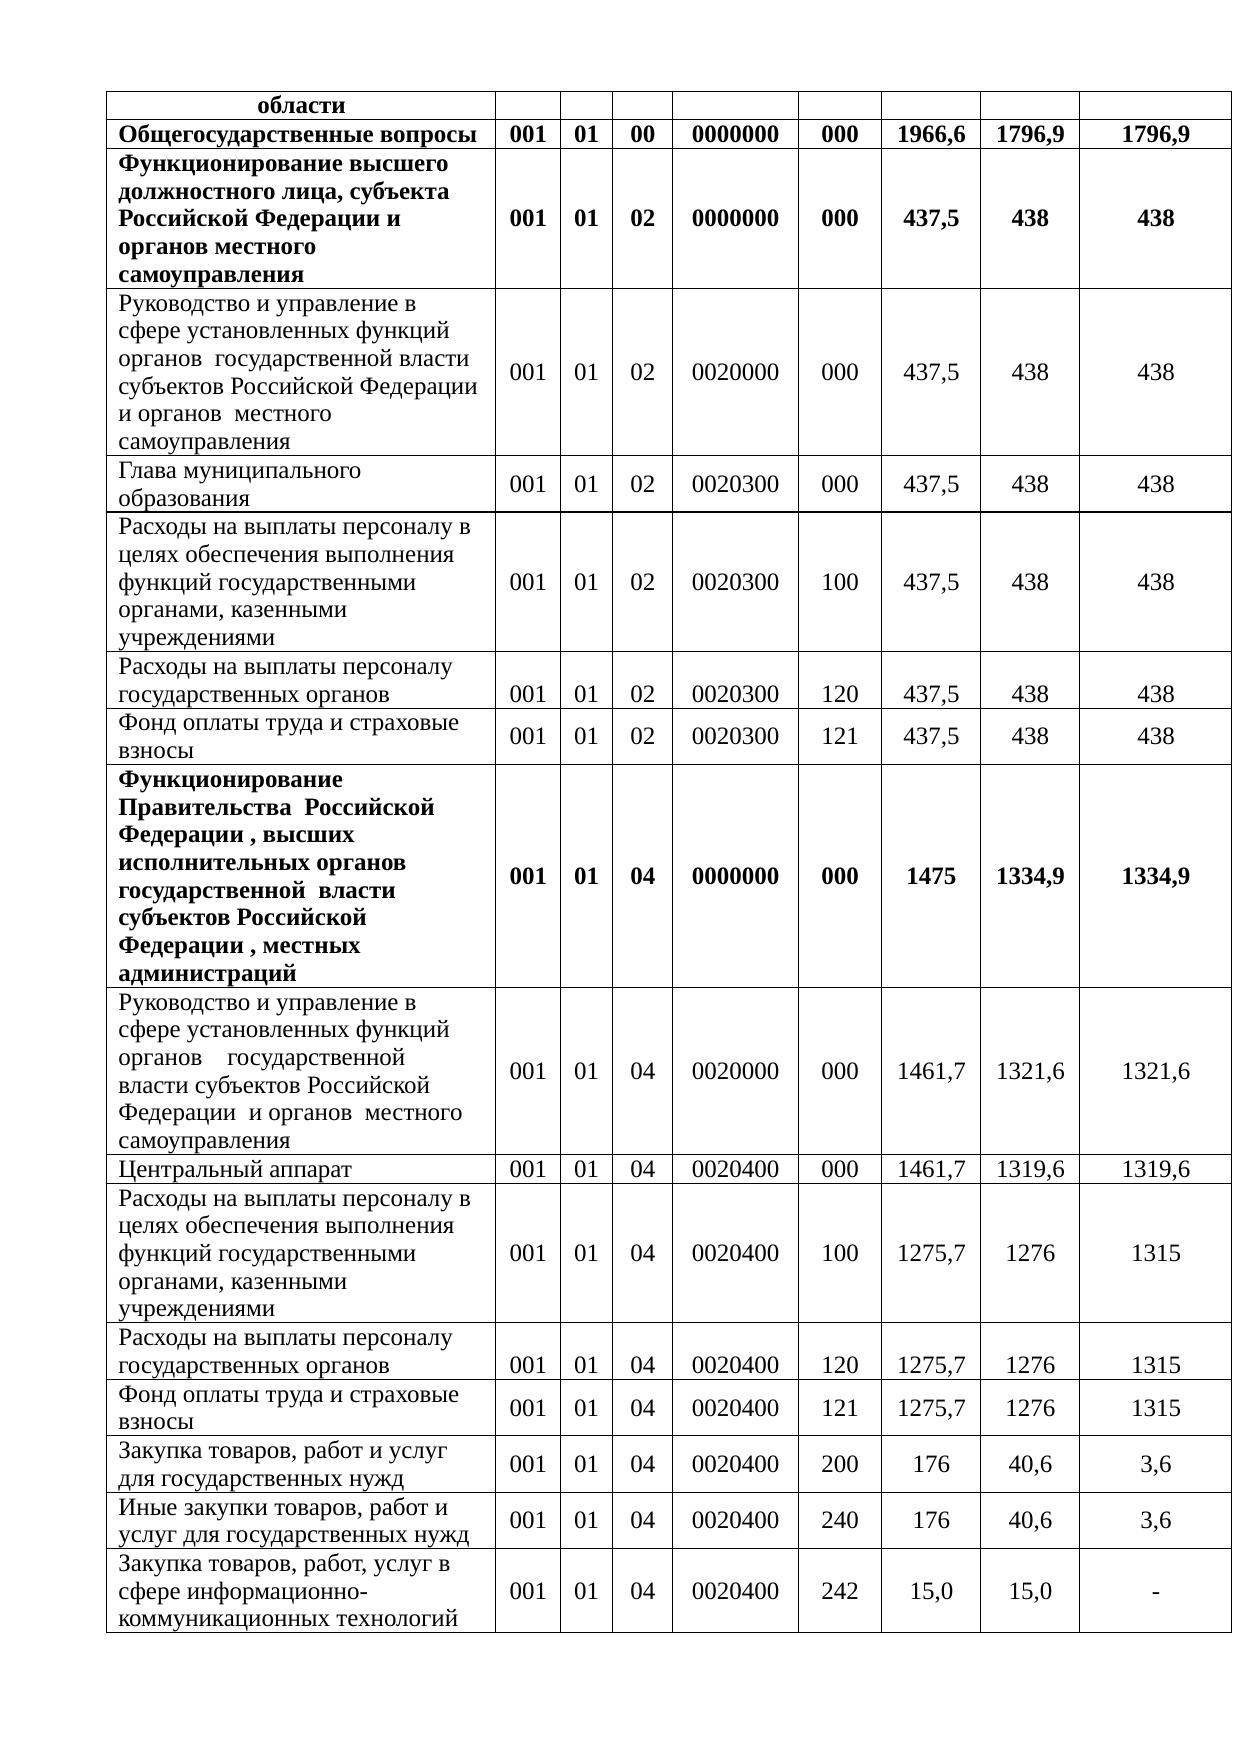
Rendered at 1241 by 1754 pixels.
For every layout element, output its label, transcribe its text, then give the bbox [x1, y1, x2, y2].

table_cell 1321,6 [981, 988, 1079, 1154]
table_cell 1319,6 [1080, 1155, 1231, 1183]
table_cell 1966,6 [882, 120, 980, 148]
table_cell 01 [561, 765, 612, 987]
table_cell 001 [496, 1184, 560, 1322]
table_cell Расходы на выплаты персоналу в целях обеспечения выполнения функций государственными органами, казенными учреждениями [107, 1184, 495, 1322]
table_cell 000 [799, 1155, 881, 1183]
table_cell Руководство и управление в сфере установленных функций органов государственной власти субъектов Российской Федерации и органов местного самоуправления [107, 289, 495, 455]
table_cell 121 [799, 1380, 881, 1435]
table_cell 0020300 [673, 709, 798, 764]
table_cell 001 [496, 289, 560, 455]
table_cell 1461,7 [882, 988, 980, 1154]
table_cell 1315 [1080, 1184, 1231, 1322]
table_cell 240 [799, 1493, 881, 1548]
table_cell 01 [561, 988, 612, 1154]
table_cell [561, 92, 612, 119]
table_cell 176 [882, 1436, 980, 1492]
table_cell 01 [561, 456, 612, 511]
table_cell Закупка товаров, работ и услуг для государственных нужд [107, 1436, 495, 1492]
table_cell Функционирование высшего должностного лица, субъекта Российской Федерации и органов местного самоуправления [107, 149, 495, 288]
table_cell 0020400 [673, 1380, 798, 1435]
table_cell 1315 [1080, 1380, 1231, 1435]
table_cell 001 [496, 765, 560, 987]
table_cell 1461,7 [882, 1155, 980, 1183]
table_cell Общегосударственные вопросы [107, 120, 495, 148]
table_cell 01 [561, 709, 612, 764]
table_cell 02 [613, 652, 672, 707]
table_cell 0000000 [673, 765, 798, 987]
table_cell 000 [799, 988, 881, 1154]
table_cell 001 [496, 1436, 560, 1492]
table_cell 120 [799, 652, 881, 707]
table_cell 01 [561, 1549, 612, 1632]
table_cell 02 [613, 149, 672, 288]
table_cell 02 [613, 709, 672, 764]
table_cell 001 [496, 709, 560, 764]
table_cell Центральный аппарат [107, 1155, 495, 1183]
table_cell 01 [561, 1380, 612, 1435]
table_cell 438 [1080, 513, 1231, 651]
table_cell 04 [613, 1380, 672, 1435]
table_cell [1080, 92, 1231, 119]
table_cell 01 [561, 1493, 612, 1548]
table_cell 001 [496, 1493, 560, 1548]
table_cell Закупка товаров, работ, услуг в сфере информационно-коммуникационных технологий [107, 1549, 495, 1632]
table_cell 1275,7 [882, 1323, 980, 1379]
table_cell 0000000 [673, 149, 798, 288]
table_cell 01 [561, 120, 612, 148]
table_cell 04 [613, 1155, 672, 1183]
table_cell Функционирование Правительства Российской Федерации , высших исполнительных органов государственной власти субъектов Российской Федерации , местных администраций [107, 765, 495, 987]
table_cell 176 [882, 1493, 980, 1548]
table_cell 437,5 [882, 513, 980, 651]
table_cell 04 [613, 765, 672, 987]
table_cell 01 [561, 1436, 612, 1492]
table_cell 01 [561, 149, 612, 288]
table_cell 001 [496, 1155, 560, 1183]
table_cell 001 [496, 1549, 560, 1632]
table_cell 001 [496, 1380, 560, 1435]
table_cell 02 [613, 289, 672, 455]
table_cell 437,5 [882, 149, 980, 288]
table_cell 01 [561, 652, 612, 707]
table_cell 000 [799, 456, 881, 511]
table_cell [981, 92, 1079, 119]
table_cell 0000000 [673, 120, 798, 148]
table_cell 120 [799, 1323, 881, 1379]
table_cell Расходы на выплаты персоналу государственных органов [107, 652, 495, 707]
table_cell 1321,6 [1080, 988, 1231, 1154]
table_cell Расходы на выплаты персоналу в целях обеспечения выполнения функций государственными органами, казенными учреждениями [107, 513, 495, 651]
table_cell 1475 [882, 765, 980, 987]
table_cell 1796,9 [1080, 120, 1231, 148]
table_cell 1276 [981, 1380, 1079, 1435]
table_cell 438 [981, 513, 1079, 651]
table_cell Фонд оплаты труда и страховые взносы [107, 1380, 495, 1435]
table_cell 0020400 [673, 1493, 798, 1548]
table_cell Руководство и управление в сфере установленных функций органов государственной власти субъектов Российской Федерации и органов местного самоуправления [107, 988, 495, 1154]
table_cell 437,5 [882, 456, 980, 511]
table_cell 437,5 [882, 289, 980, 455]
table_cell 437,5 [882, 709, 980, 764]
table_cell 001 [496, 513, 560, 651]
table_cell 0020400 [673, 1155, 798, 1183]
table_cell 01 [561, 289, 612, 455]
table_cell 001 [496, 1323, 560, 1379]
table_cell 1319,6 [981, 1155, 1079, 1183]
table_cell 438 [1080, 456, 1231, 511]
table_cell 100 [799, 1184, 881, 1322]
table_cell 04 [613, 1493, 672, 1548]
table_cell 3,6 [1080, 1436, 1231, 1492]
table_cell [613, 92, 672, 119]
table_cell [496, 92, 560, 119]
table_cell 000 [799, 765, 881, 987]
table_cell 000 [799, 149, 881, 288]
table_cell [882, 92, 980, 119]
table_cell 00 [613, 120, 672, 148]
table_cell 01 [561, 1323, 612, 1379]
table_cell 242 [799, 1549, 881, 1632]
table_cell 04 [613, 1323, 672, 1379]
table_cell 438 [1080, 652, 1231, 707]
table_cell 0020000 [673, 289, 798, 455]
table_cell 1315 [1080, 1323, 1231, 1379]
table_cell 01 [561, 513, 612, 651]
table_cell 0020400 [673, 1549, 798, 1632]
table_cell 438 [981, 709, 1079, 764]
table_cell 1796,9 [981, 120, 1079, 148]
table_cell 1276 [981, 1184, 1079, 1322]
table_cell 0020300 [673, 456, 798, 511]
table_cell [673, 92, 798, 119]
table_cell 001 [496, 120, 560, 148]
table_cell Глава муниципального образования [107, 456, 495, 511]
table_cell 000 [799, 289, 881, 455]
table_cell - [1080, 1549, 1231, 1632]
table_cell 1334,9 [1080, 765, 1231, 987]
table_cell 02 [613, 513, 672, 651]
table_cell 3,6 [1080, 1493, 1231, 1548]
table_cell 0020000 [673, 988, 798, 1154]
table_cell 0020400 [673, 1323, 798, 1379]
table_cell 1276 [981, 1323, 1079, 1379]
table_cell 100 [799, 513, 881, 651]
table_cell 438 [1080, 289, 1231, 455]
table_cell 000 [799, 120, 881, 148]
table_cell 40,6 [981, 1436, 1079, 1492]
table_cell 001 [496, 149, 560, 288]
table_cell 15,0 [981, 1549, 1079, 1632]
table_cell 04 [613, 1549, 672, 1632]
table_cell 437,5 [882, 652, 980, 707]
table_cell 1275,7 [882, 1184, 980, 1322]
table_cell 438 [981, 652, 1079, 707]
table_cell 04 [613, 1184, 672, 1322]
table_cell 1334,9 [981, 765, 1079, 987]
table_cell 40,6 [981, 1493, 1079, 1548]
table_cell 02 [613, 456, 672, 511]
table_cell 438 [981, 456, 1079, 511]
table_cell 01 [561, 1184, 612, 1322]
table_cell 0020300 [673, 513, 798, 651]
table_cell Расходы на выплаты персоналу государственных органов [107, 1323, 495, 1379]
table_cell 001 [496, 456, 560, 511]
table_cell Иные закупки товаров, работ и услуг для государственных нужд [107, 1493, 495, 1548]
table_cell 438 [1080, 709, 1231, 764]
table_cell 001 [496, 988, 560, 1154]
table_cell 200 [799, 1436, 881, 1492]
table_cell 01 [561, 1155, 612, 1183]
table_cell [799, 92, 881, 119]
table_cell 438 [981, 149, 1079, 288]
table_cell 438 [1080, 149, 1231, 288]
table_cell 04 [613, 1436, 672, 1492]
table_cell области [107, 92, 495, 119]
table_cell 0020400 [673, 1436, 798, 1492]
table_cell 0020300 [673, 652, 798, 707]
table_cell 15,0 [882, 1549, 980, 1632]
table_cell 438 [981, 289, 1079, 455]
table_cell 04 [613, 988, 672, 1154]
table_cell 001 [496, 652, 560, 707]
table_cell 121 [799, 709, 881, 764]
table_cell 1275,7 [882, 1380, 980, 1435]
table_cell 0020400 [673, 1184, 798, 1322]
table_cell Фонд оплаты труда и страховые взносы [107, 709, 495, 764]
